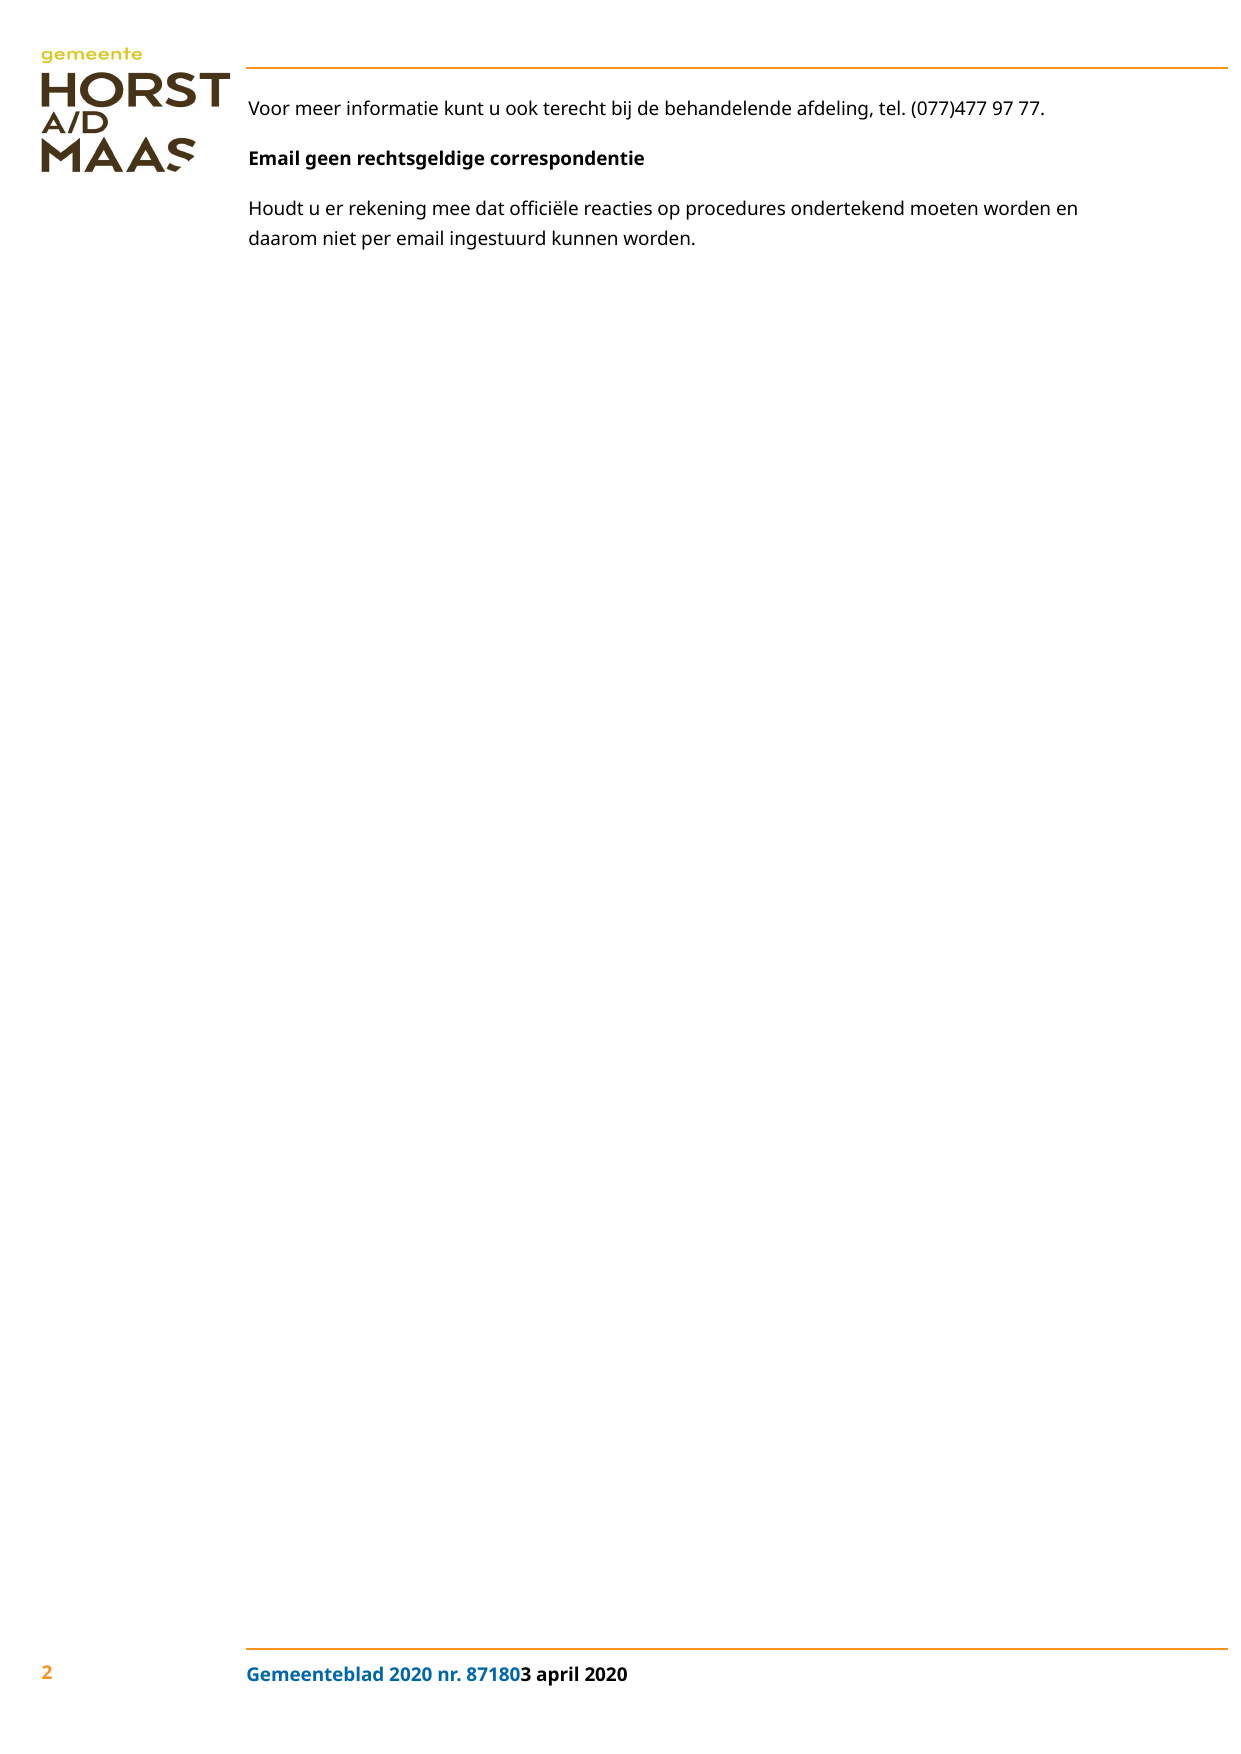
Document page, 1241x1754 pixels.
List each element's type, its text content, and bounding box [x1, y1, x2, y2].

picture [41, 47, 231, 172]
text Email geen rechtsgeldige correspondentie [248, 145, 1152, 171]
text Houdt u er rekening mee dat officiële reacties op procedures ondertekend moeten worden en daarom niet per email ingestuurd kunnen worden. [248, 196, 1152, 251]
text Voor meer informatie kunt u ook terecht bij de behandelende afdeling, tel. (077)477 97 77. [248, 95, 1152, 121]
